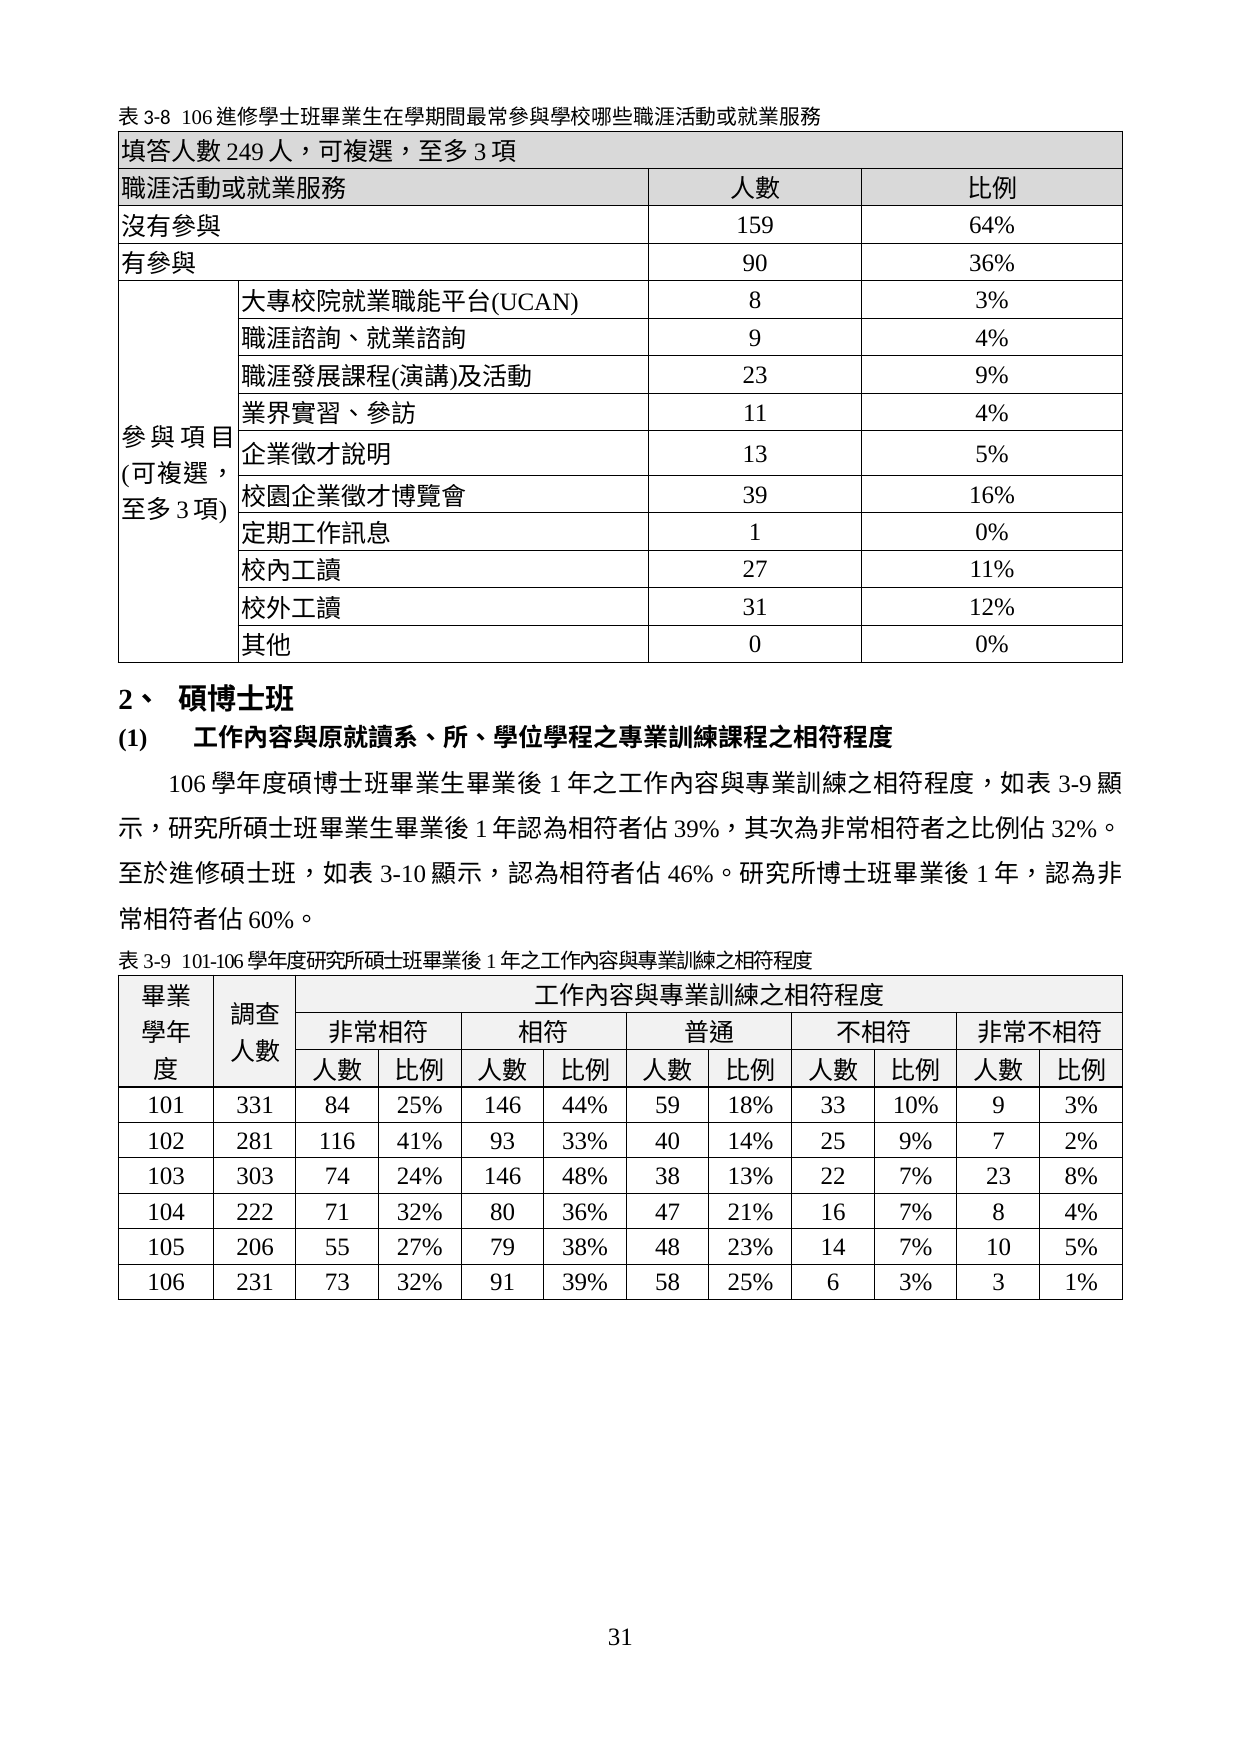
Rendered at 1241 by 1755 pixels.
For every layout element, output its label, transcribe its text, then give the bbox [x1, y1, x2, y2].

table_cell 0 [649, 626, 861, 662]
table_cell 校內工讀 [239, 551, 648, 587]
table_cell 14 [792, 1229, 874, 1263]
table_cell 116 [296, 1123, 378, 1157]
table_cell 人數 [957, 1050, 1039, 1086]
table_cell 27% [379, 1229, 461, 1263]
table_cell 47 [627, 1194, 708, 1228]
table_cell 4% [1040, 1194, 1122, 1228]
table_cell 0% [862, 626, 1122, 662]
table_cell 281 [214, 1123, 295, 1157]
table_cell 303 [214, 1158, 295, 1193]
table_cell 24% [379, 1158, 461, 1193]
table_cell 25 [792, 1123, 874, 1157]
table_cell 16% [862, 476, 1122, 512]
table_cell 106 [119, 1265, 213, 1299]
table_cell 103 [119, 1158, 213, 1193]
table_cell 84 [296, 1088, 378, 1122]
table_cell 5% [862, 431, 1122, 475]
table_cell 3 [957, 1265, 1039, 1299]
table_cell 定期工作訊息 [239, 513, 648, 549]
table_cell 48 [627, 1229, 708, 1263]
table_cell 22 [792, 1158, 874, 1193]
table_cell 9% [875, 1123, 956, 1157]
table_cell 79 [462, 1229, 543, 1263]
table_cell 10 [957, 1229, 1039, 1263]
table_header 畢業 學年度 [119, 976, 213, 1086]
table_cell 9 [957, 1088, 1039, 1122]
table_cell 12% [862, 588, 1122, 624]
table_cell 11% [862, 551, 1122, 587]
table_cell 38 [627, 1158, 708, 1193]
table_cell 23 [649, 356, 861, 393]
table_cell 25% [379, 1088, 461, 1122]
table_cell 74 [296, 1158, 378, 1193]
table_cell 職涯發展課程(演講)及活動 [239, 356, 648, 393]
table_cell 比例 [875, 1050, 956, 1086]
table_cell 0% [862, 513, 1122, 549]
table_cell 33 [792, 1088, 874, 1122]
table_cell 4% [862, 394, 1122, 430]
table_cell 38% [544, 1229, 626, 1263]
table_cell 大專校院就業職能平台(UCAN) [239, 281, 648, 318]
table_cell 32% [379, 1194, 461, 1228]
table_cell 企業徵才說明 [239, 431, 648, 475]
table_cell 39 [649, 476, 861, 512]
table_cell 31 [649, 588, 861, 624]
table_cell 不相符 [792, 1013, 956, 1049]
table_cell 3% [875, 1265, 956, 1299]
table_cell 職涯諮詢、就業諮詢 [239, 319, 648, 355]
table_cell 人數 [649, 169, 861, 205]
table_cell 7% [875, 1194, 956, 1228]
table_cell 其他 [239, 626, 648, 662]
table_cell 校園企業徵才博覽會 [239, 476, 648, 512]
table_cell 13% [709, 1158, 791, 1193]
table_cell 16 [792, 1194, 874, 1228]
table_cell 146 [462, 1158, 543, 1193]
table_cell 8 [957, 1194, 1039, 1228]
table_cell 職涯活動或就業服務 [119, 169, 648, 205]
table_header 工作內容與專業訓練之相符程度 [296, 976, 1122, 1012]
table_cell 41% [379, 1123, 461, 1157]
table_cell 14% [709, 1123, 791, 1157]
table_cell 7 [957, 1123, 1039, 1157]
table_cell 4% [862, 319, 1122, 355]
table_cell 93 [462, 1123, 543, 1157]
table_cell 90 [649, 244, 861, 280]
table_cell 101 [119, 1088, 213, 1122]
table_cell 44% [544, 1088, 626, 1122]
table_cell 91 [462, 1265, 543, 1299]
table_cell 非常相符 [296, 1013, 461, 1049]
table_cell 71 [296, 1194, 378, 1228]
table_cell 48% [544, 1158, 626, 1193]
table_cell 102 [119, 1123, 213, 1157]
table_cell 25% [709, 1265, 791, 1299]
table_cell 27 [649, 551, 861, 587]
list 碩博士班 [118, 676, 1122, 718]
table_cell 比例 [544, 1050, 626, 1086]
table_cell 231 [214, 1265, 295, 1299]
table_cell 206 [214, 1229, 295, 1263]
table_cell 40 [627, 1123, 708, 1157]
table_cell 5% [1040, 1229, 1122, 1263]
table_cell 7% [875, 1158, 956, 1193]
table_cell 23% [709, 1229, 791, 1263]
table_cell 7% [875, 1229, 956, 1263]
table_cell 55 [296, 1229, 378, 1263]
table_cell 校外工讀 [239, 588, 648, 624]
table_cell 32% [379, 1265, 461, 1299]
table_cell 9% [862, 356, 1122, 393]
table_cell 3% [862, 281, 1122, 318]
table_cell 8 [649, 281, 861, 318]
list 工作內容與原就讀系、所、學位學程之專業訓練課程之相符程度 [118, 718, 1122, 754]
table_cell 人數 [792, 1050, 874, 1086]
table_cell 普通 [627, 1013, 791, 1049]
table_header 填答人數249人，可複選，至多3項 [119, 132, 1122, 168]
table_cell 64% [862, 206, 1122, 243]
table_cell 11 [649, 394, 861, 430]
table_cell 沒有參與 [119, 206, 648, 243]
table_cell 人數 [462, 1050, 543, 1086]
table_cell 人數 [296, 1050, 378, 1086]
table_cell 59 [627, 1088, 708, 1122]
text 106學年度碩博士班畢業生畢業後1年之工作內容與專業訓練之相符程度，如表3-9顯示，研究所碩士班畢業生畢業後1年認為相符者佔39%，其次為非常相符者之比例佔32%。至於進修碩士班，如表3-10顯示，認為相符者佔46%。研究所博士班畢業後1年，認為非常相符者佔60%。 [118, 763, 1122, 935]
table_cell 非常不相符 [957, 1013, 1122, 1049]
text 表3-8 106進修學士班畢業生在學期間最常參與學校哪些職涯活動或就業服務 [118, 100, 1122, 131]
table_cell 80 [462, 1194, 543, 1228]
table_cell 比例 [379, 1050, 461, 1086]
table_cell 33% [544, 1123, 626, 1157]
table_cell 10% [875, 1088, 956, 1122]
text 表3-9 101-106學年度研究所碩士班畢業後1年之工作內容與專業訓練之相符程度 [118, 944, 1122, 974]
table_cell 105 [119, 1229, 213, 1263]
table_cell 104 [119, 1194, 213, 1228]
table_cell 73 [296, 1265, 378, 1299]
table_cell 21% [709, 1194, 791, 1228]
table_cell 58 [627, 1265, 708, 1299]
table_cell 159 [649, 206, 861, 243]
table_cell 331 [214, 1088, 295, 1122]
table_cell 2% [1040, 1123, 1122, 1157]
table_cell 比例 [709, 1050, 791, 1086]
table_cell 13 [649, 431, 861, 475]
table_header 調查 人數 [214, 976, 295, 1086]
table_cell 比例 [1040, 1050, 1122, 1086]
table_cell 9 [649, 319, 861, 355]
table_cell 23 [957, 1158, 1039, 1193]
table_cell 業界實習、參訪 [239, 394, 648, 430]
table_cell 1% [1040, 1265, 1122, 1299]
table_cell 36% [862, 244, 1122, 280]
table_cell 比例 [862, 169, 1122, 205]
table_cell 36% [544, 1194, 626, 1228]
table_cell 18% [709, 1088, 791, 1122]
table_cell 相符 [462, 1013, 626, 1049]
table_cell 8% [1040, 1158, 1122, 1193]
table_cell 1 [649, 513, 861, 549]
table_cell 146 [462, 1088, 543, 1122]
table_cell 222 [214, 1194, 295, 1228]
table_cell 6 [792, 1265, 874, 1299]
table_cell 39% [544, 1265, 626, 1299]
table_cell 參與項目(可複選，至多3項) [119, 281, 238, 662]
table_cell 人數 [627, 1050, 708, 1086]
table_cell 3% [1040, 1088, 1122, 1122]
table_cell 有參與 [119, 244, 648, 280]
